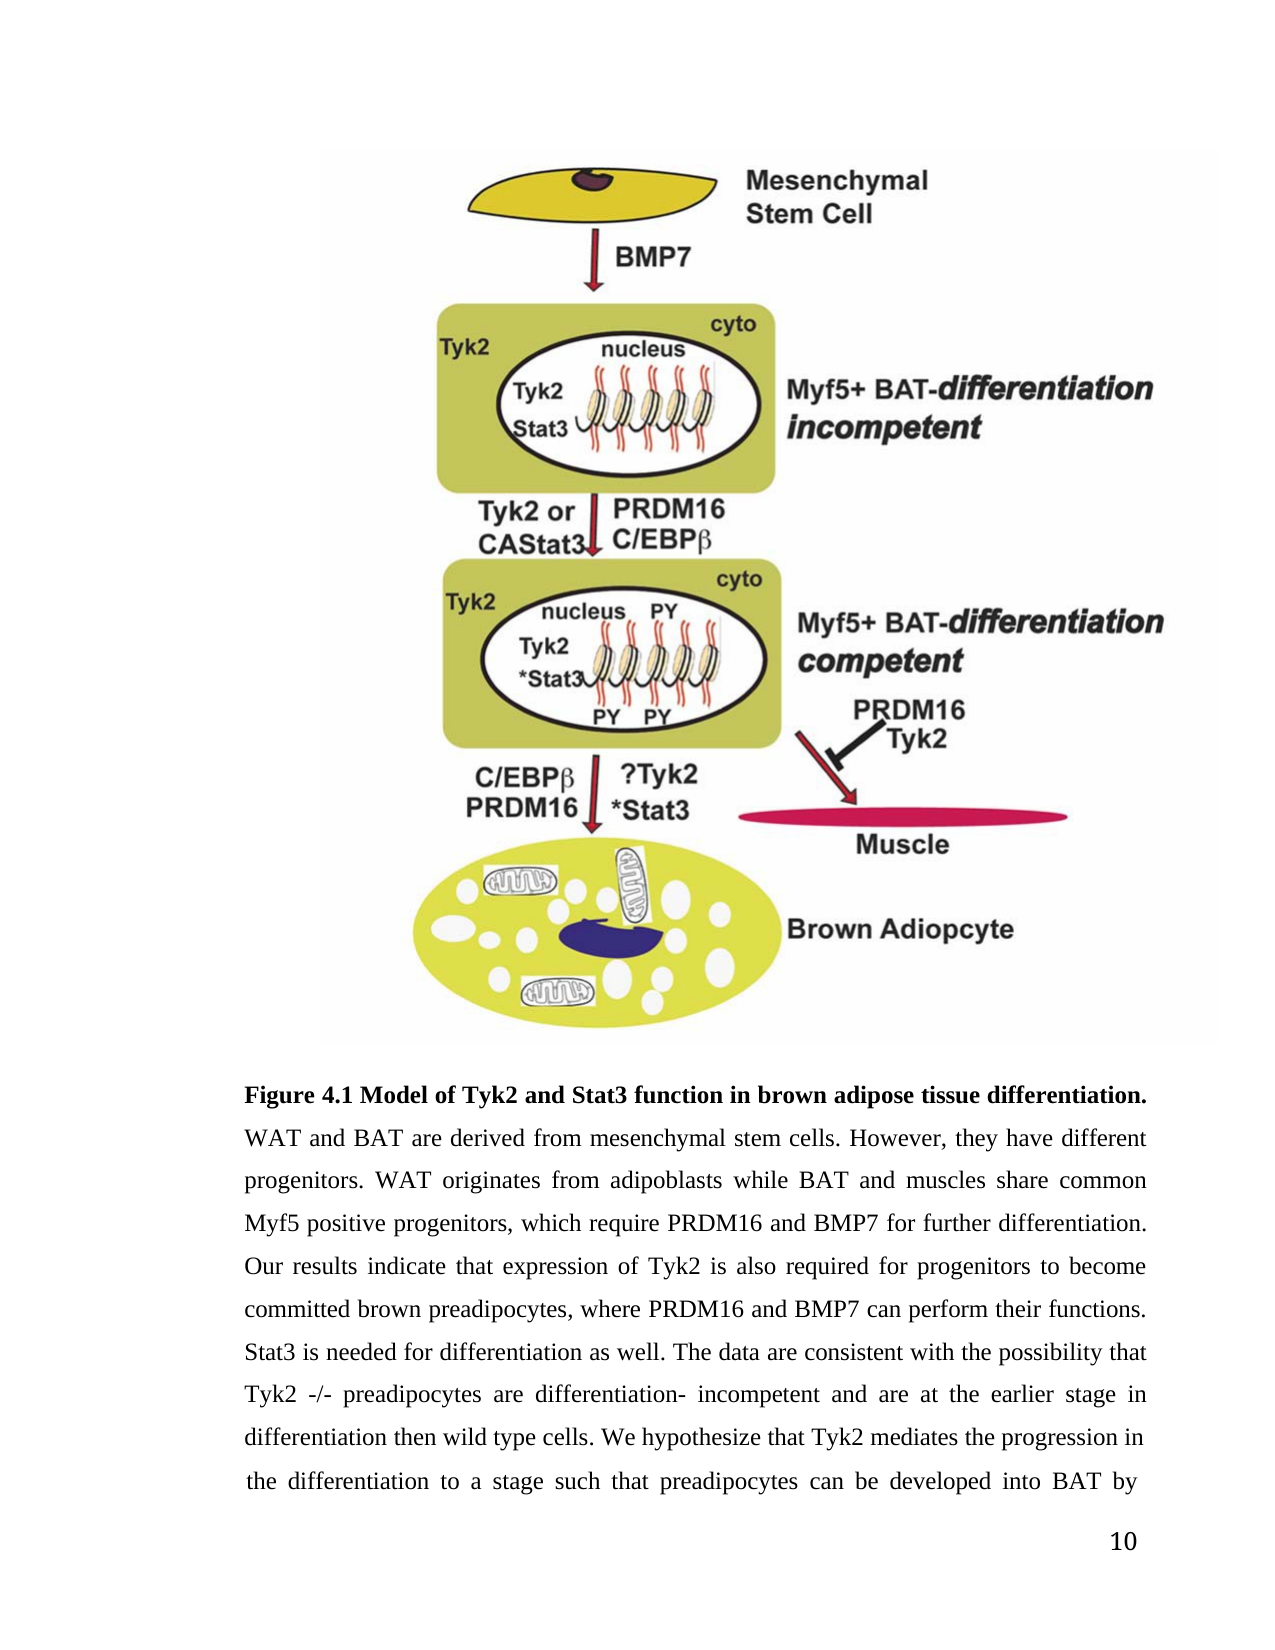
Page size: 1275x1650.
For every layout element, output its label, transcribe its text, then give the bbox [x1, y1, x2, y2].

text 107 [1109, 1528, 1149, 1557]
text the differentiation to a stage such that preadipocytes can be developed into BAT by [246, 1466, 1149, 1494]
text Figure 4.1 Model of Tyk2 and Stat3 function in brown adipose tissue differentiation. WAT and BAT are derived from mesenchymal stem cells. However, they have different progenitors. WAT originates from adipoblasts while BAT and muscles share common Myf5 positive progenitors, which require PRDM16 and BMP7 for further differentiation. Our results indicate that expression of Tyk2 is also required for progenitors to become committed brown preadipocytes, where PRDM16 and BMP7 can perform their functions. Stat3 is needed for differentiation as well. The data are consistent with the possibility that Tyk2 -/- preadipocytes are differentiation- incompetent and are at the earlier stage in differentiation then wild type cells. We hypothesize that Tyk2 mediates the progression in [244, 1080, 1147, 1451]
